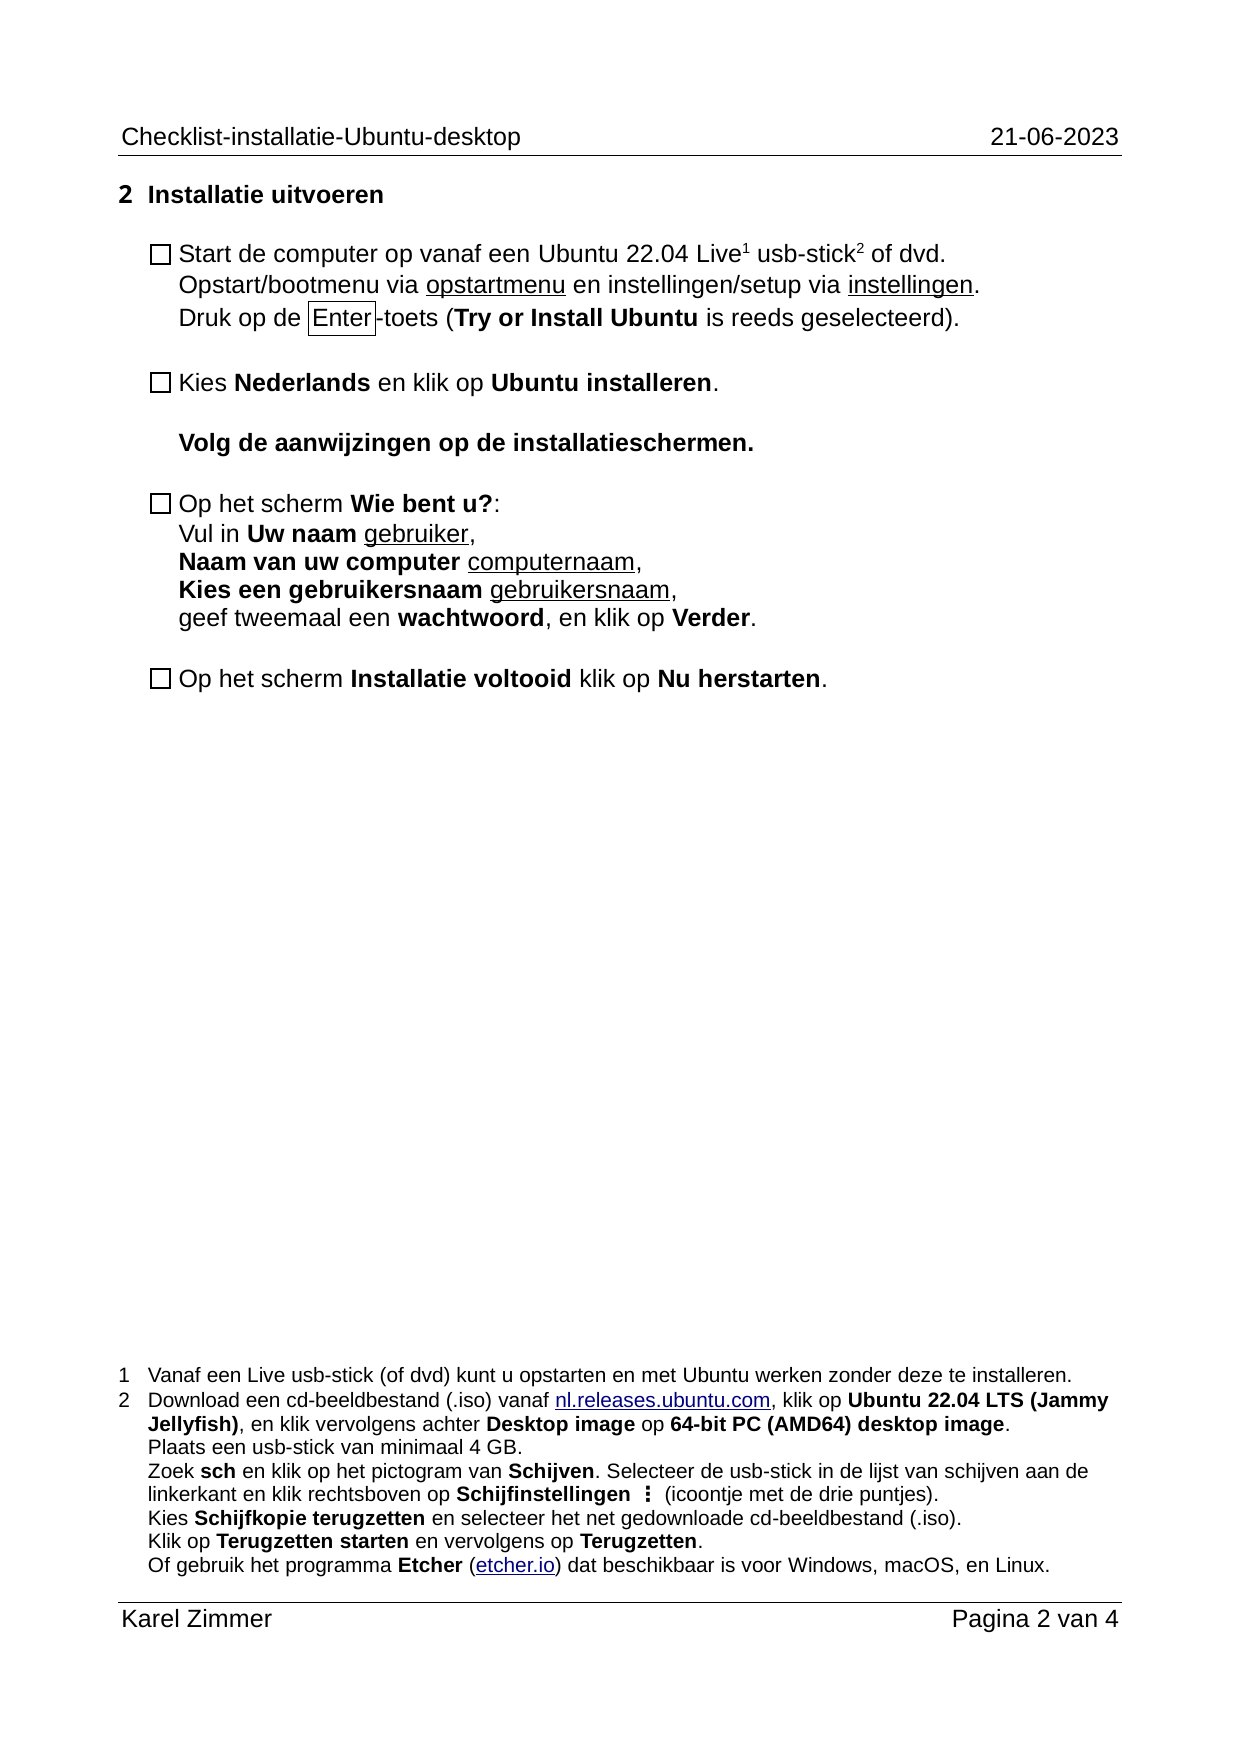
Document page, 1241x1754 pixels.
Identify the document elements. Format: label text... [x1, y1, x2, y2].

table_cell [118, 633, 142, 664]
table_cell [177, 337, 1122, 367]
table_cell [118, 519, 142, 633]
table_cell [118, 398, 142, 428]
table_cell [142, 489, 177, 519]
table_cell [177, 633, 1122, 664]
table_cell [118, 489, 142, 519]
table_cell [142, 269, 177, 300]
table_cell [142, 300, 177, 337]
table_cell [118, 428, 142, 458]
table_cell Opstart/bootmenu via opstartmenu en instellingen/setup via instellingen. [177, 269, 1122, 300]
table_header [142, 239, 177, 269]
table_cell Op het scherm Wie bent u?: [177, 489, 1122, 519]
table_cell [118, 458, 142, 489]
table_cell Vul in Uw naam gebruiker, Naam van uw computer computernaam, Kies een gebruikersnaam gebruikersnaam, geef tweemaal een wachtwoord, en klik op Verder. [177, 519, 1122, 633]
table_cell [142, 428, 177, 458]
table_cell [142, 519, 177, 633]
table_cell [118, 664, 142, 694]
table_cell Kies Nederlands en klik op Ubuntu installeren. [177, 368, 1122, 398]
table_cell [142, 458, 177, 489]
table_cell [118, 337, 142, 367]
table_header Start de computer op vanaf een Ubuntu 22.04 Live usb-stick of dvd. [177, 239, 1122, 269]
table_cell Volg de aanwijzingen op de installatieschermen. [177, 428, 1122, 458]
table_cell [142, 664, 177, 694]
table_cell [177, 458, 1122, 489]
table_cell [142, 337, 177, 367]
table_cell [142, 368, 177, 398]
list Installatie uitvoeren [118, 177, 1122, 211]
table_cell Druk op de Enter-toets (Try or Install Ubuntu is reeds geselecteerd). [177, 300, 1122, 337]
table_header [118, 239, 142, 269]
table_cell [142, 398, 177, 428]
table_cell Op het scherm Installatie voltooid klik op Nu herstarten. [177, 664, 1122, 694]
table_cell [118, 300, 142, 337]
table_cell [177, 398, 1122, 428]
table_cell [142, 633, 177, 664]
table_cell [118, 269, 142, 300]
table_cell [118, 368, 142, 398]
